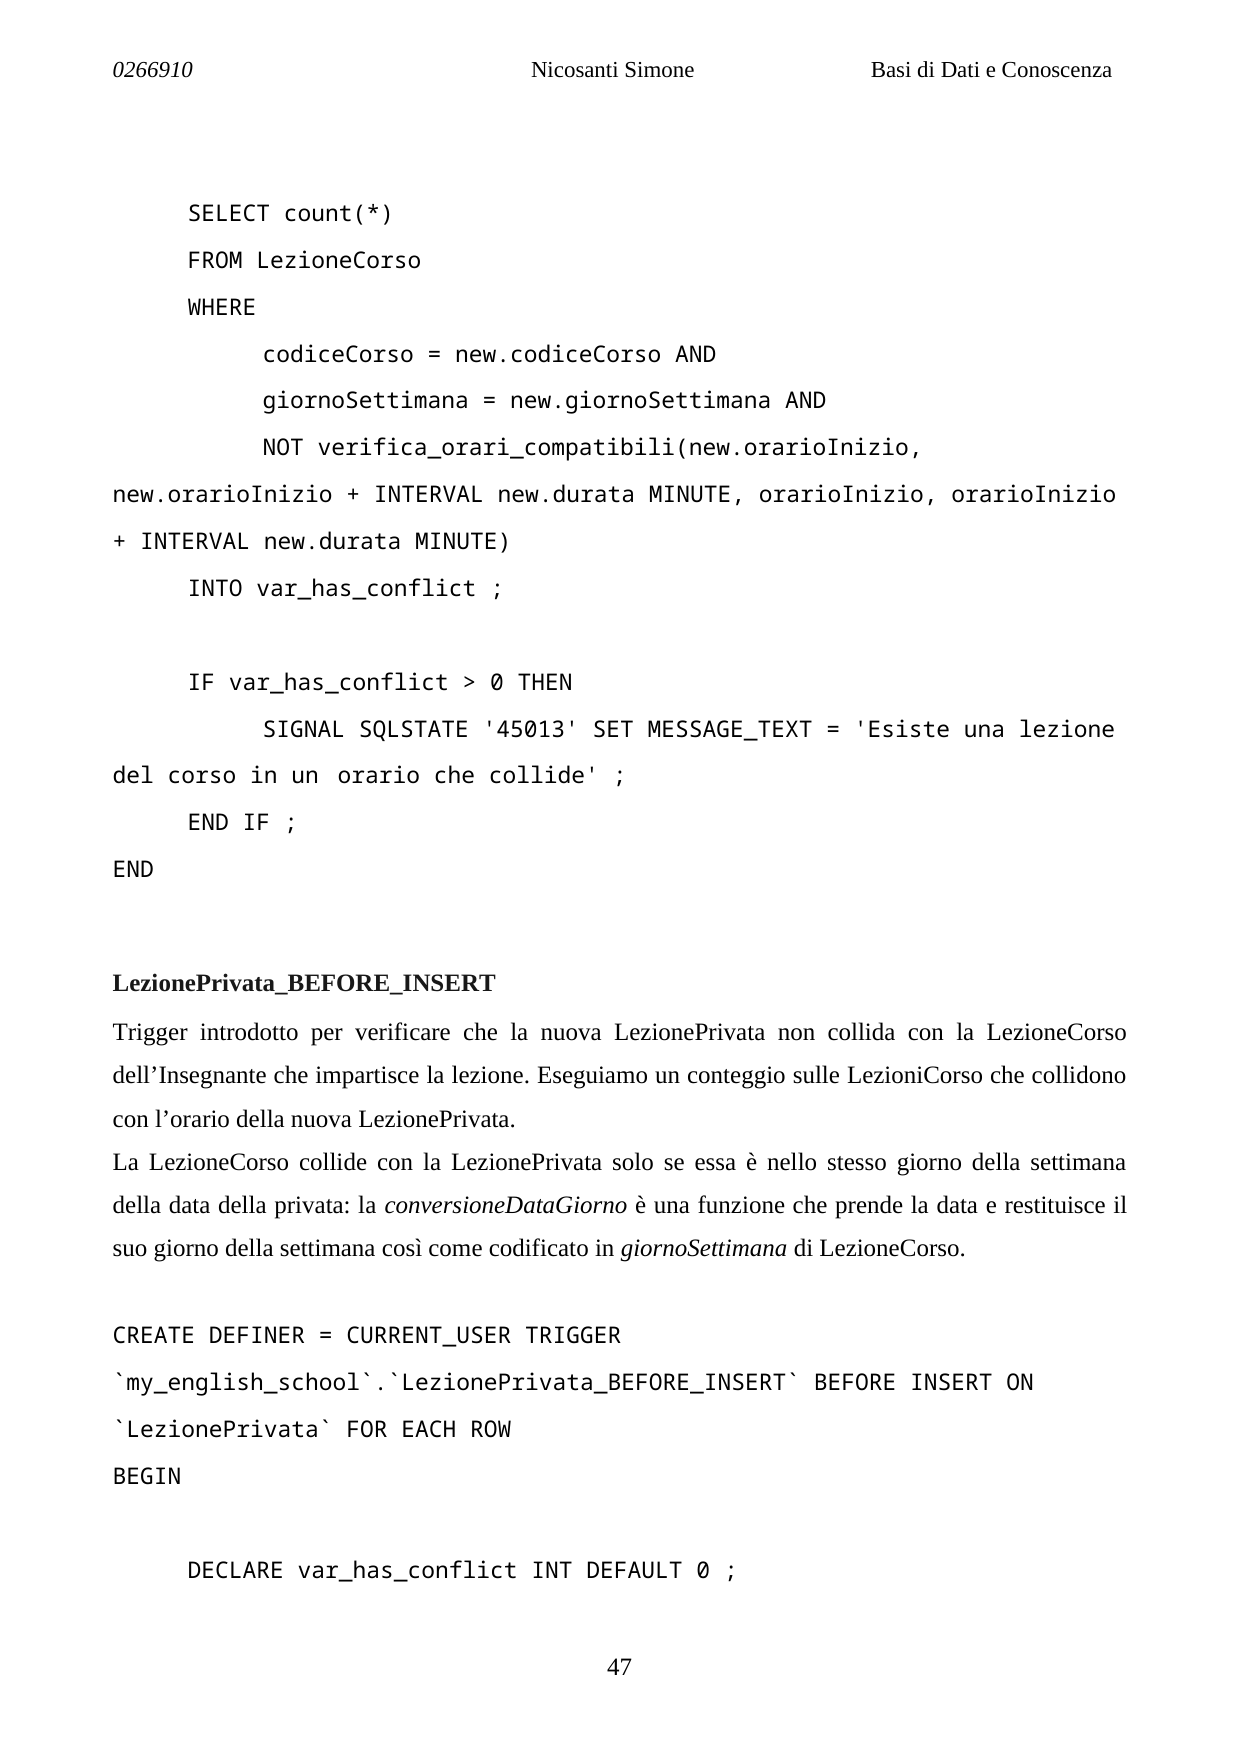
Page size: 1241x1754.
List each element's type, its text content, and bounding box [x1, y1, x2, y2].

text IF var_has_conflict > 0 THEN [112, 666, 1128, 697]
text END [112, 853, 1128, 884]
text Trigger introdotto per verificare che la nuova LezionePrivata non collida con la LezioneCorso dell’Insegnante che impartisce la lezione. Eseguiamo un conteggio sulle LezioniCorso che collidono con l’orario della nuova LezionePrivata. [112, 1017, 1128, 1132]
text codiceCorso = new.codiceCorso AND [112, 337, 1128, 369]
text CREATE DEFINER = CURRENT_USER TRIGGER `my_english_school`.`LezionePrivata_BEFORE_INSERT` BEFORE INSERT ON `LezionePrivata` FOR EACH ROW [112, 1319, 1128, 1444]
text WHERE [112, 291, 1128, 322]
text FROM LezioneCorso [112, 244, 1128, 275]
text NOT verifica_orari_compatibili(new.orarioInizio, new.orarioInizio + INTERVAL new.durata MINUTE, orarioInizio, orarioInizio + INTERVAL new.durata MINUTE) [112, 431, 1128, 556]
text DECLARE var_has_conflict INT DEFAULT 0 ; [112, 1554, 1128, 1585]
text INTO var_has_conflict ; [112, 572, 1128, 603]
subtitle LezionePrivata_BEFORE_INSERT [112, 968, 1128, 997]
text giornoSettimana = new.giornoSettimana AND [112, 384, 1128, 416]
text La LezioneCorso collide con la LezionePrivata solo se essa è nello stesso giorno della settimana della data della privata: la conversioneDataGiorno è una funzione che prende la data e restituisce il suo giorno della settimana così come codificato in giornoSettimana di LezioneCorso. [112, 1147, 1128, 1262]
text BEGIN [112, 1460, 1128, 1491]
text SELECT count(*) [112, 197, 1128, 228]
text SIGNAL SQLSTATE '45013' SET MESSAGE_TEXT = 'Esiste una lezione del corso in un orario che collide' ; [112, 712, 1128, 791]
text END IF ; [112, 806, 1128, 837]
